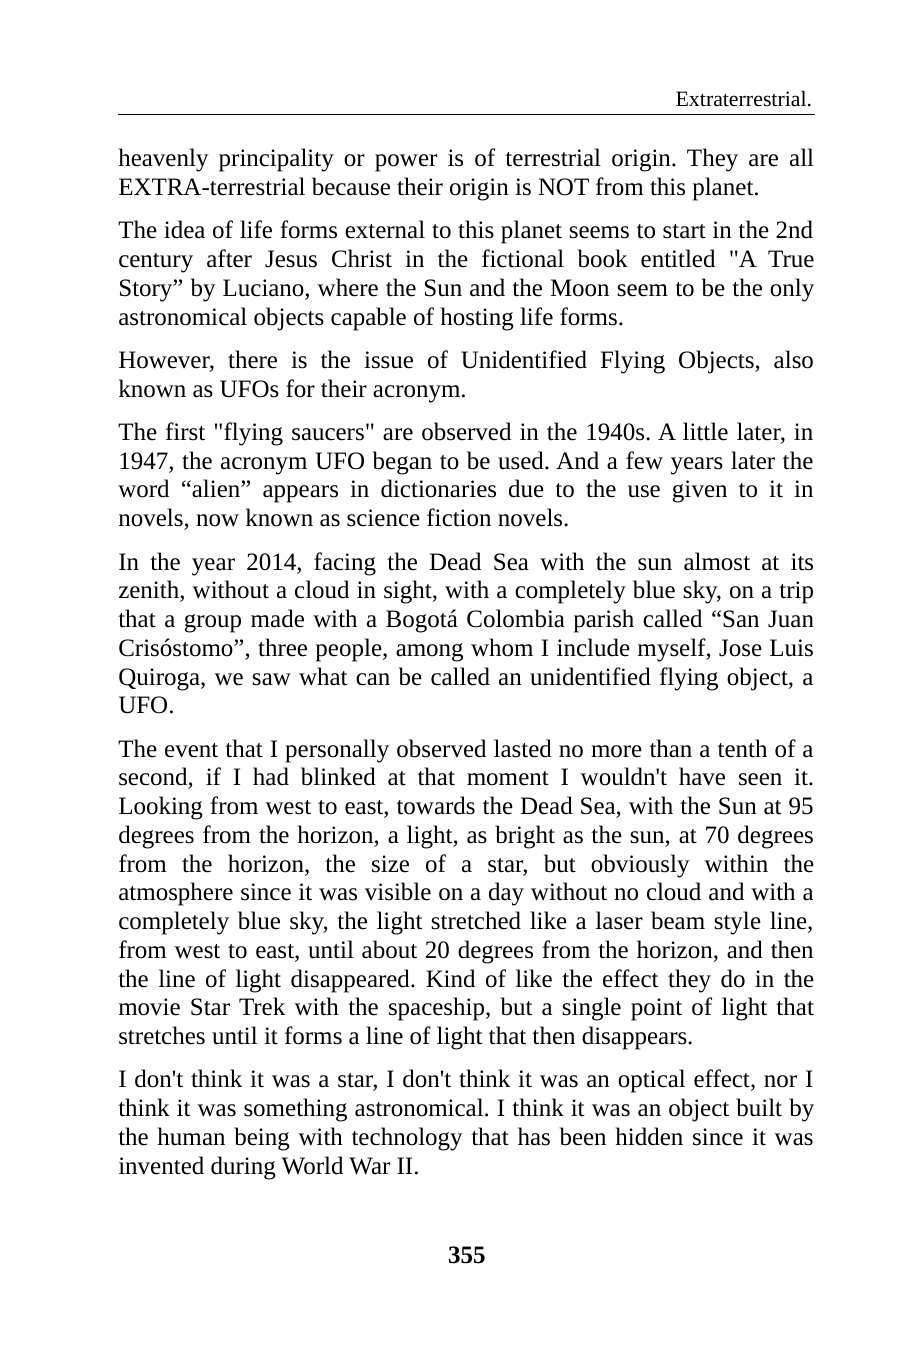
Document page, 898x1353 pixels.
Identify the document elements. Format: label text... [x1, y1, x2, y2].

text heavenly principality or power is of terrestrial origin. They are all EXTRA-terrestrial because their origin is NOT from this planet. [118, 143, 815, 201]
text However, there is the issue of Unidentified Flying Objects, also known as UFOs for their acronym. [118, 345, 815, 402]
text The event that I personally observed lasted no more than a tenth of a second, if I had blinked at that moment I wouldn't have seen it. Looking from west to east, towards the Dead Sea, with the Sun at 95 degrees from the horizon, a light, as bright as the sun, at 70 degrees from the horizon, the size of a star, but obviously within the atmosphere since it was visible on a day without no cloud and with a completely blue sky, the light stretched like a laser beam style line, from west to east, until about 20 degrees from the horizon, and then the line of light disappeared. Kind of like the effect they do in the movie Star Trek with the spaceship, but a single point of light that stretches until it forms a line of light that then disappears. [118, 734, 815, 1050]
text The first "flying saucers" are observed in the 1940s. A little later, in 1947, the acronym UFO began to be used. And a few years later the word “alien” appears in dictionaries due to the use given to it in novels, now known as science fiction novels. [118, 417, 815, 532]
text In the year 2014, facing the Dead Sea with the sun almost at its zenith, without a cloud in sight, with a completely blue sky, on a trip that a group made with a Bogotá Colombia parish called “San Juan Crisóstomo”, three people, among whom I include myself, Jose Luis Quiroga, we saw what can be called an unidentified flying object, a UFO. [118, 547, 815, 719]
text I don't think it was a star, I don't think it was an optical effect, nor I think it was something astronomical. I think it was an object built by the human being with technology that has been hidden since it was invented during World War II. [118, 1064, 815, 1179]
text The idea of life forms external to this planet seems to start in the 2nd century after Jesus Christ in the fictional book entitled "A True Story” by Luciano, where the Sun and the Moon seem to be the only astronomical objects capable of hosting life forms. [118, 215, 815, 330]
